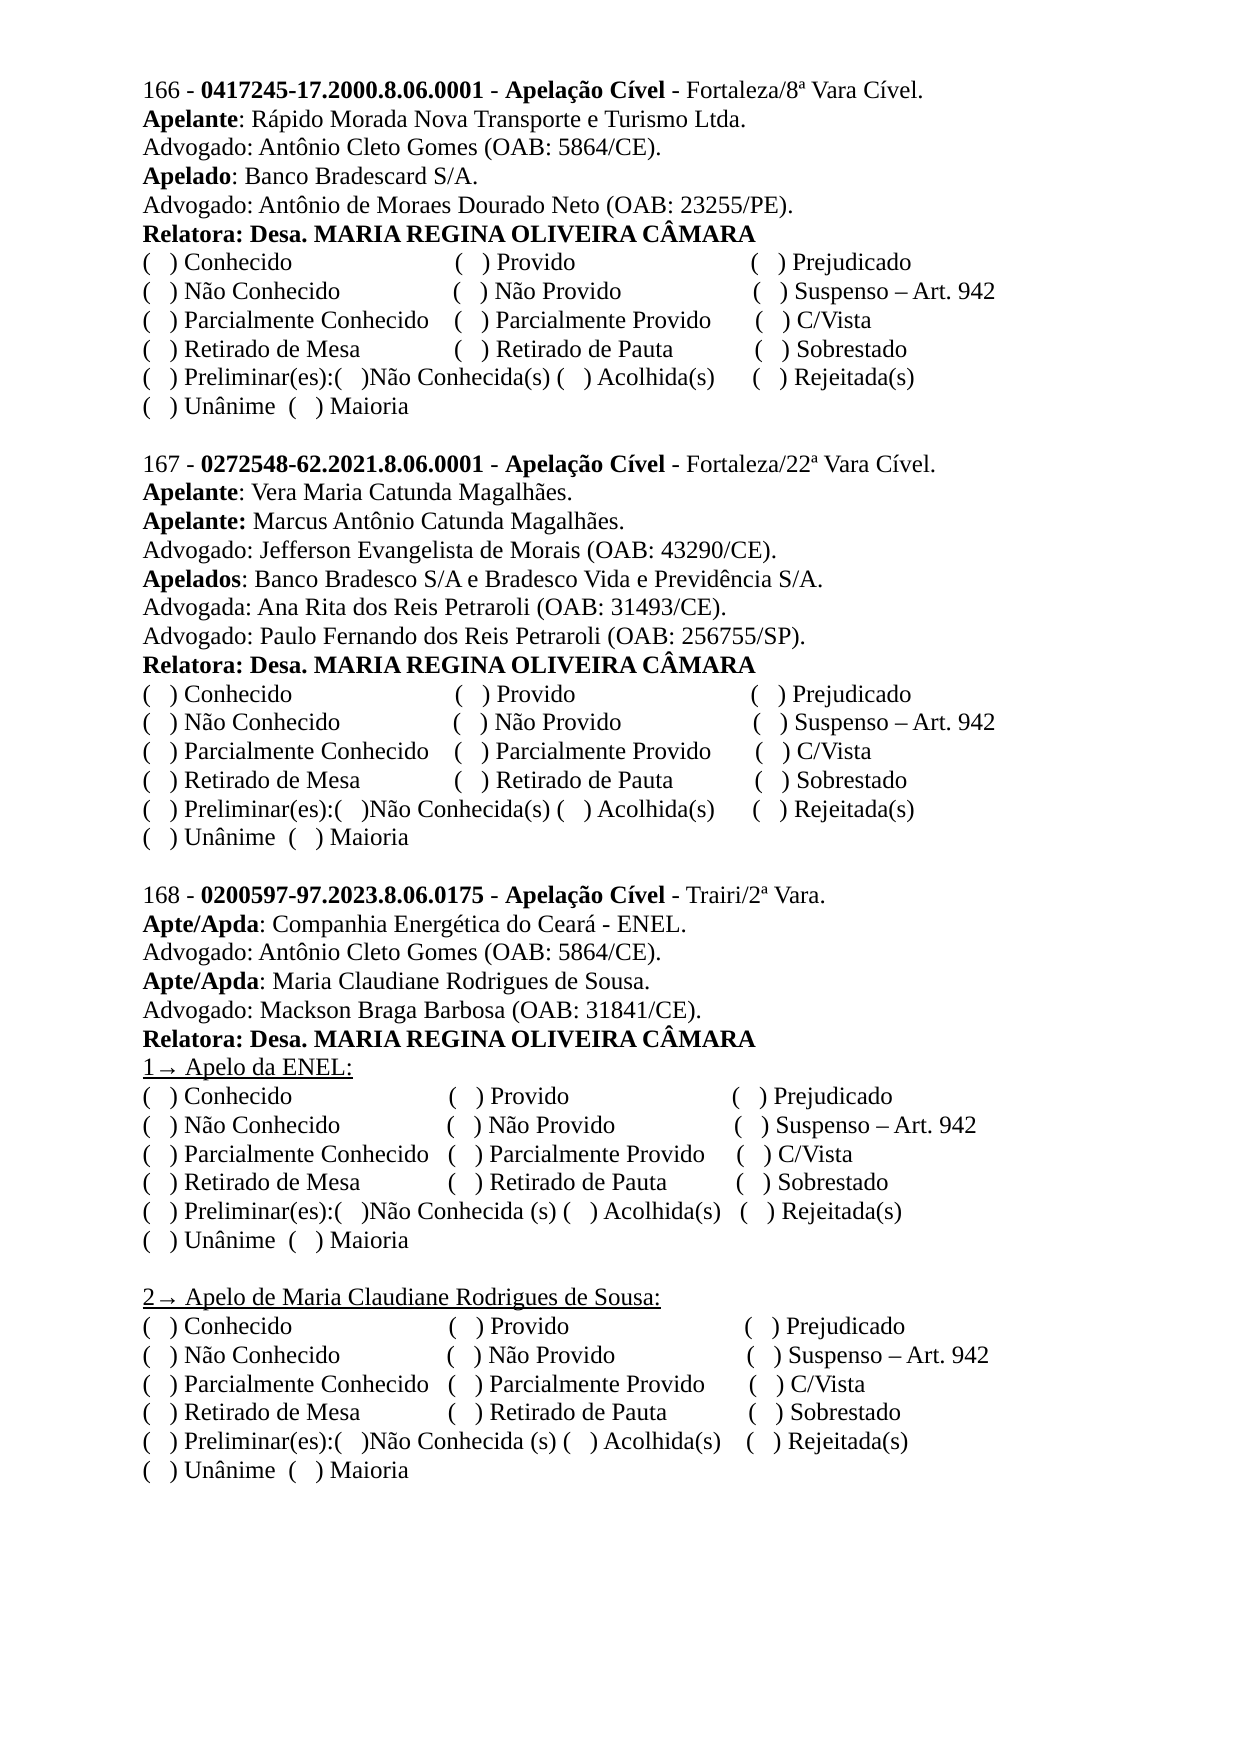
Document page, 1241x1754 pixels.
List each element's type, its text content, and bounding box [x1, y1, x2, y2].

text Advogado: Antônio Cleto Gomes (OAB: 5864/CE). [142, 132, 1141, 161]
text 166 - 0417245-17.2000.8.06.0001 - Apelação Cível - Fortaleza/8ª Vara Cível. [142, 75, 1141, 104]
text Apelante: Marcus Antônio Catunda Magalhães. [142, 506, 1141, 535]
text 1→ Apelo da ENEL: [142, 1052, 1141, 1081]
text Apelados: Banco Bradesco S/A e Bradesco Vida e Previdência S/A. [142, 564, 1141, 592]
text Advogado: Jefferson Evangelista de Morais (OAB: 43290/CE). [142, 535, 1141, 564]
text ( ) Parcialmente Conhecido ( ) Parcialmente Provido ( ) C/Vista [142, 1369, 1158, 1397]
text ( ) Conhecido ( ) Provido ( ) Prejudicado [142, 247, 1141, 276]
text ( ) Retirado de Mesa ( ) Retirado de Pauta ( ) Sobrestado [142, 765, 1158, 794]
text Advogado: Mackson Braga Barbosa (OAB: 31841/CE). [142, 995, 1141, 1024]
text Relatora: Desa. MARIA REGINA OLIVEIRA CÂMARA [142, 219, 1141, 247]
text 168 - 0200597-97.2023.8.06.0175 - Apelação Cível - Trairi/2ª Vara. [142, 880, 1141, 909]
text ( ) Retirado de Mesa ( ) Retirado de Pauta ( ) Sobrestado [142, 1397, 1158, 1426]
text Relatora: Desa. MARIA REGINA OLIVEIRA CÂMARA [142, 650, 1141, 679]
text ( ) Preliminar(es):( )Não Conhecida(s) ( ) Acolhida(s) ( ) Rejeitada(s) [142, 362, 1158, 391]
text Apte/Apda: Companhia Energética do Ceará - ENEL. [142, 909, 1141, 937]
text Apte/Apda: Maria Claudiane Rodrigues de Sousa. [142, 966, 1141, 995]
text ( ) Conhecido ( ) Provido ( ) Prejudicado [142, 679, 1141, 707]
text Advogado: Antônio Cleto Gomes (OAB: 5864/CE). [142, 937, 1141, 966]
text ( ) Preliminar(es):( )Não Conhecida(s) ( ) Acolhida(s) ( ) Rejeitada(s) [142, 794, 1158, 822]
text Advogado: Paulo Fernando dos Reis Petraroli (OAB: 256755/SP). [142, 621, 1141, 650]
text ( ) Preliminar(es):( )Não Conhecida (s) ( ) Acolhida(s) ( ) Rejeitada(s) [142, 1426, 1158, 1455]
text ( ) Não Conhecido ( ) Não Provido ( ) Suspenso – Art. 942 [142, 707, 1158, 736]
text ( ) Não Conhecido ( ) Não Provido ( ) Suspenso – Art. 942 [142, 1110, 1158, 1139]
text ( ) Não Conhecido ( ) Não Provido ( ) Suspenso – Art. 942 [142, 1340, 1158, 1369]
text ( ) Unânime ( ) Maioria [142, 391, 1158, 420]
text Apelante: Rápido Morada Nova Transporte e Turismo Ltda. [142, 104, 1141, 132]
text ( ) Unânime ( ) Maioria [142, 1225, 1158, 1254]
text ( ) Parcialmente Conhecido ( ) Parcialmente Provido ( ) C/Vista [142, 736, 1158, 765]
text Apelado: Banco Bradescard S/A. [142, 161, 1141, 190]
text ( ) Preliminar(es):( )Não Conhecida (s) ( ) Acolhida(s) ( ) Rejeitada(s) [142, 1196, 1158, 1225]
text ( ) Retirado de Mesa ( ) Retirado de Pauta ( ) Sobrestado [142, 1167, 1158, 1196]
text ( ) Conhecido ( ) Provido ( ) Prejudicado [142, 1311, 1141, 1340]
text ( ) Conhecido ( ) Provido ( ) Prejudicado [142, 1081, 1141, 1110]
text ( ) Unânime ( ) Maioria [142, 1455, 1158, 1484]
text Advogada: Ana Rita dos Reis Petraroli (OAB: 31493/CE). [142, 592, 1141, 621]
text ( ) Parcialmente Conhecido ( ) Parcialmente Provido ( ) C/Vista [142, 1139, 1158, 1167]
text ( ) Não Conhecido ( ) Não Provido ( ) Suspenso – Art. 942 [142, 276, 1158, 305]
text Advogado: Antônio de Moraes Dourado Neto (OAB: 23255/PE). [142, 190, 1141, 219]
text 167 - 0272548-62.2021.8.06.0001 - Apelação Cível - Fortaleza/22ª Vara Cível. [142, 449, 1141, 477]
text Apelante: Vera Maria Catunda Magalhães. [142, 477, 1141, 506]
text 2→ Apelo de Maria Claudiane Rodrigues de Sousa: [142, 1282, 1141, 1311]
text ( ) Retirado de Mesa ( ) Retirado de Pauta ( ) Sobrestado [142, 334, 1158, 362]
text ( ) Parcialmente Conhecido ( ) Parcialmente Provido ( ) C/Vista [142, 305, 1158, 334]
text ( ) Unânime ( ) Maioria [142, 822, 1158, 851]
text Relatora: Desa. MARIA REGINA OLIVEIRA CÂMARA [142, 1024, 1141, 1052]
